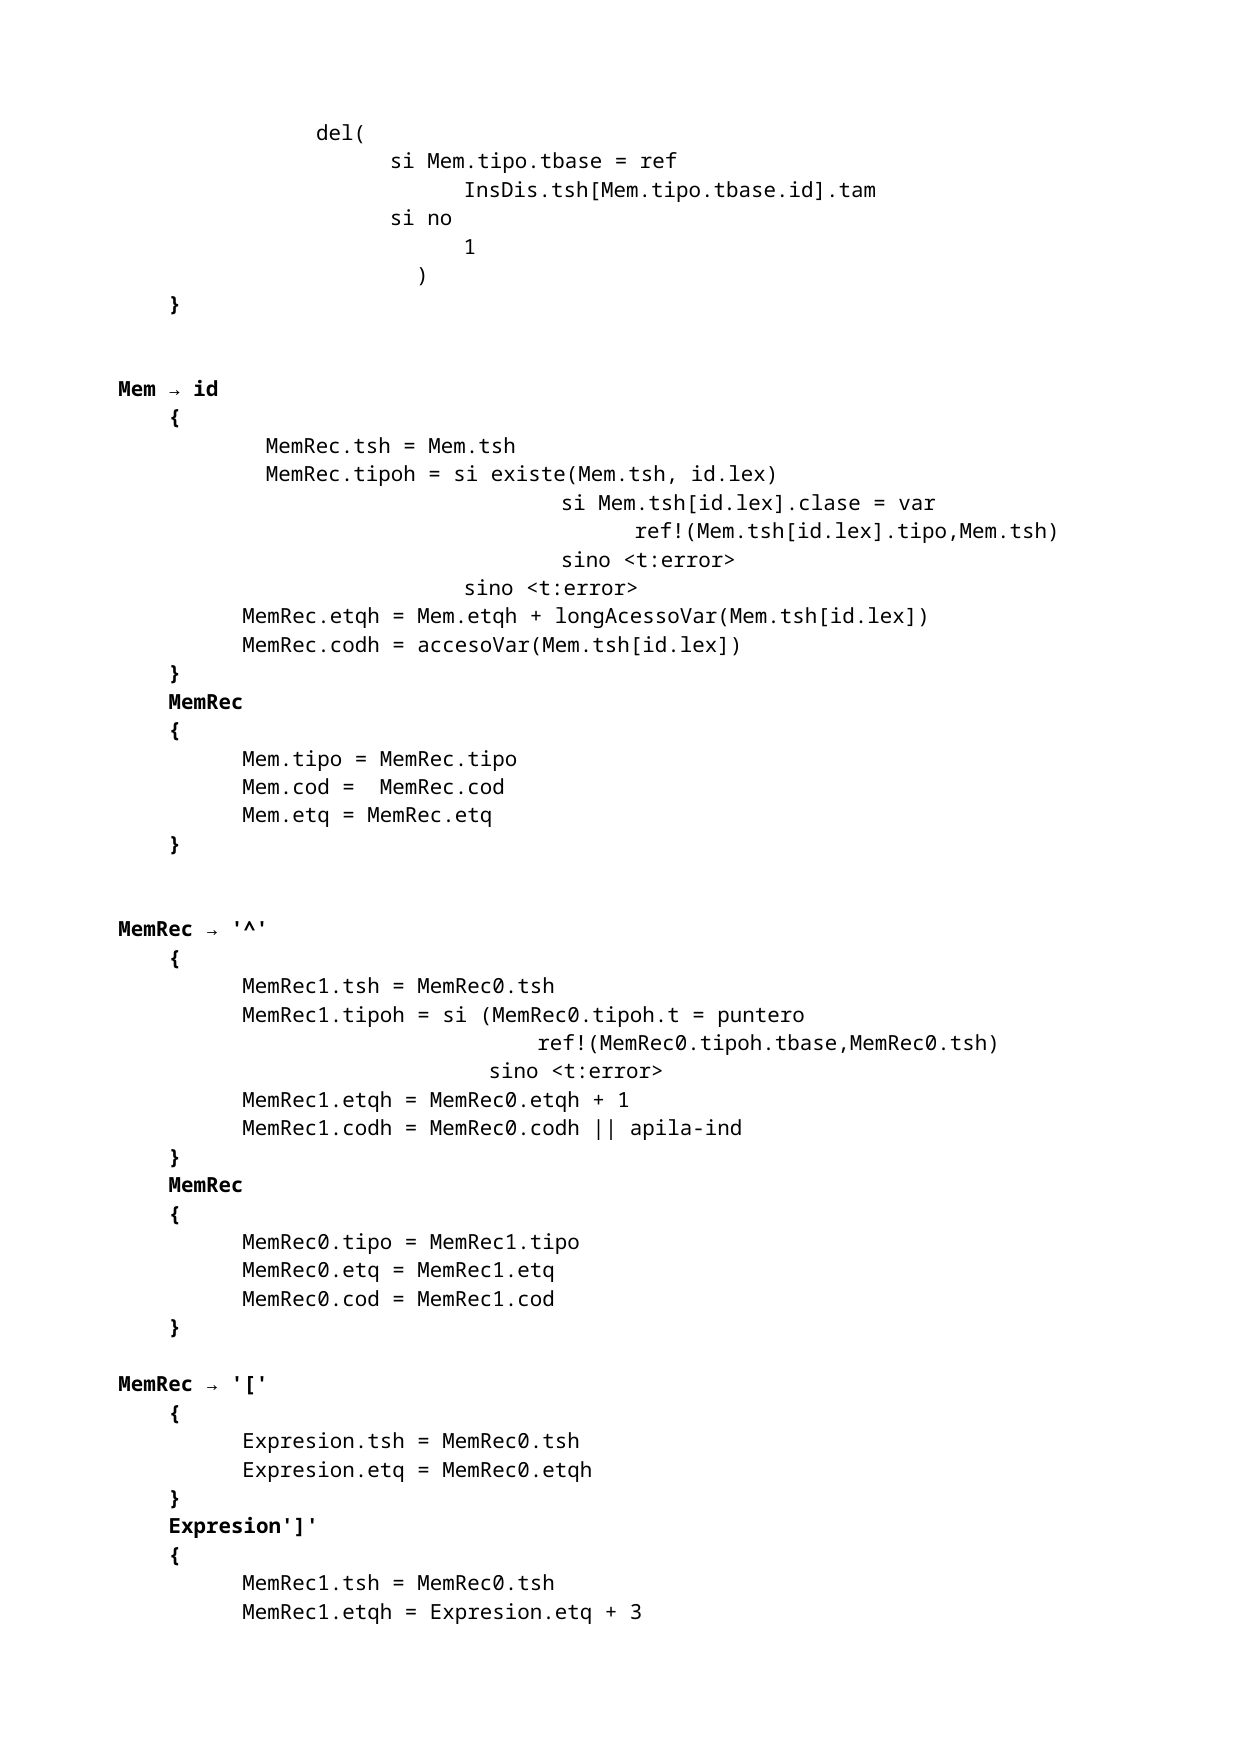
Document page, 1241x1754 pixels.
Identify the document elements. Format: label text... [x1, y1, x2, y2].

text si no [168, 203, 1122, 232]
text } [168, 1483, 1122, 1512]
text } [168, 829, 1122, 857]
text } [168, 1142, 1122, 1170]
text MemRec.tsh = Mem.tsh [118, 431, 1122, 459]
text ref!(MemRec0.tipoh.tbase,MemRec0.tsh) [168, 1028, 1122, 1057]
text sino <t:error> [118, 545, 1122, 573]
text MemRec1.etqh = Expresion.etq + 3 [168, 1597, 1122, 1625]
text MemRec.etqh = Mem.etqh + longAcessoVar(Mem.tsh[id.lex]) [168, 602, 1122, 630]
text Expresion.tsh = MemRec0.tsh [168, 1426, 1122, 1455]
text MemRec1.codh = MemRec0.codh || apila-ind [168, 1113, 1122, 1142]
text } [168, 1312, 1122, 1341]
text Expresion.etq = MemRec0.etqh [168, 1455, 1122, 1483]
text 1 [168, 232, 1122, 260]
text Mem → id [118, 374, 1122, 402]
text MemRec1.tsh = MemRec0.tsh [168, 971, 1122, 1000]
text si Mem.tipo.tbase = ref [168, 147, 1122, 175]
text MemRec → '^' [118, 914, 1122, 943]
text Mem.etq = MemRec.etq [168, 801, 1122, 829]
text MemRec.codh = accesoVar(Mem.tsh[id.lex]) [168, 630, 1122, 658]
text sino <t:error> [168, 573, 1122, 602]
text Mem.cod = MemRec.cod [168, 772, 1122, 801]
text si Mem.tsh[id.lex].clase = var [118, 488, 1122, 516]
text MemRec1.tsh = MemRec0.tsh [168, 1568, 1122, 1597]
text MemRec1.tipoh = si (MemRec0.tipoh.t = puntero [168, 1000, 1122, 1028]
text sino <t:error> [168, 1057, 1122, 1085]
text { [168, 1398, 1122, 1426]
text { [168, 1199, 1122, 1227]
text } [168, 658, 1122, 687]
text InsDis.tsh[Mem.tipo.tbase.id].tam [168, 175, 1122, 203]
text { [168, 1540, 1122, 1568]
text ) [168, 260, 1122, 289]
text ref!(Mem.tsh[id.lex].tipo,Mem.tsh) [118, 516, 1122, 545]
text MemRec1.etqh = MemRec0.etqh + 1 [168, 1085, 1122, 1113]
text { [168, 943, 1122, 971]
text MemRec [168, 687, 1122, 715]
text MemRec0.cod = MemRec1.cod [168, 1284, 1122, 1312]
text Expresion']' [168, 1512, 1122, 1540]
text MemRec [168, 1170, 1122, 1199]
text { [168, 402, 1122, 431]
text MemRec → '[' [118, 1369, 1122, 1398]
text del( [168, 118, 1122, 147]
text { [168, 715, 1122, 744]
text Mem.tipo = MemRec.tipo [168, 744, 1122, 772]
text MemRec.tipoh = si existe(Mem.tsh, id.lex) [118, 459, 1122, 488]
text MemRec0.etq = MemRec1.etq [168, 1256, 1122, 1284]
text MemRec0.tipo = MemRec1.tipo [168, 1227, 1122, 1256]
text } [168, 289, 1122, 317]
